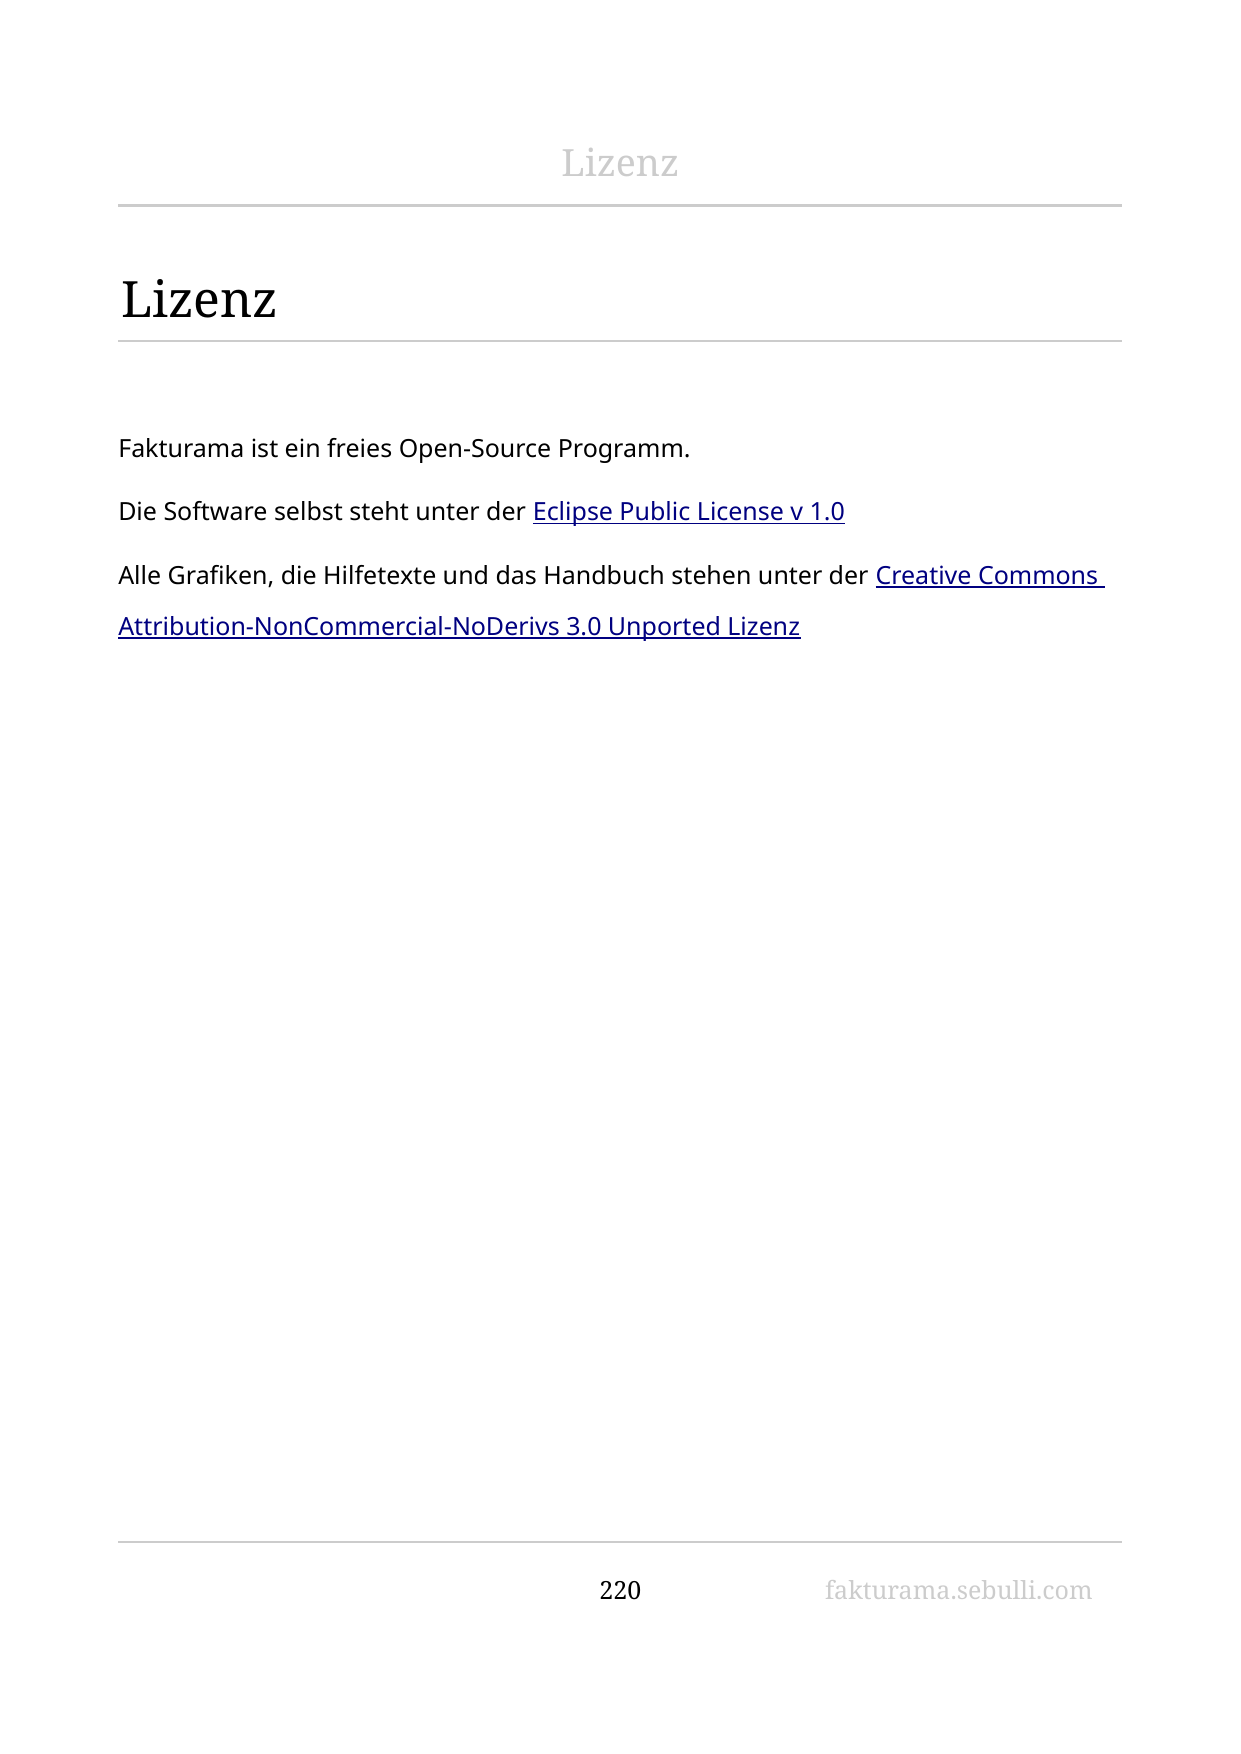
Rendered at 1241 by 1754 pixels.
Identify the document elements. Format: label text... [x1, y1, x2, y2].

text Alle Grafiken, die Hilfetexte und das Handbuch stehen unter der Creative Commons Attribution-NonCommercial-NoDerivs 3.0 Unported Lizenz [118, 557, 1122, 642]
text Die Software selbst steht unter der Eclipse Public License v 1.0 [118, 494, 1122, 528]
subtitle Lizenz [118, 261, 1122, 340]
text Fakturama ist ein freies Open-Source Programm. [118, 430, 1122, 464]
